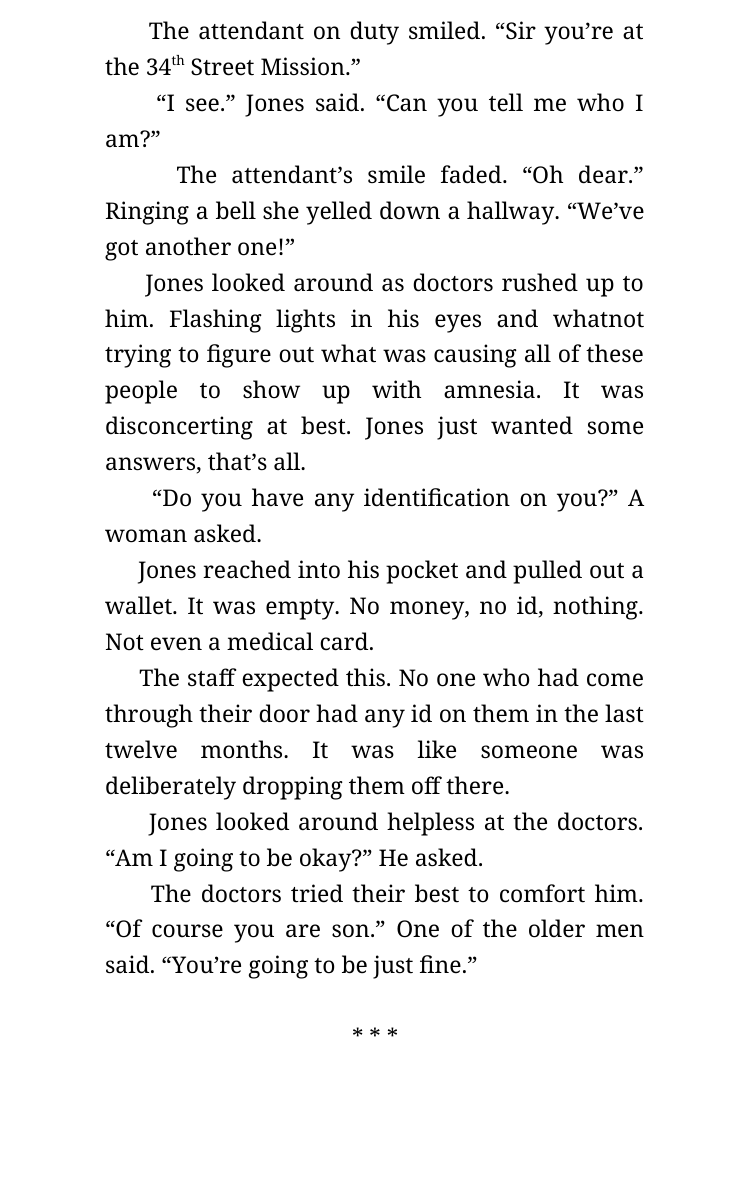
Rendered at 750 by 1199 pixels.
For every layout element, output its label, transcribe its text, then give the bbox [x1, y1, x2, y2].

text * * * [105, 1021, 645, 1052]
text The staff expected this. No one who had come through their door had any id on them in the last twelve months. It was like someone was deliberately dropping them off there. [105, 662, 645, 801]
text Jones reached into his pocket and pulled out a wallet. It was empty. No money, no id, nothing. Not even a medical card. [105, 554, 645, 657]
text Jones looked around helpless at the doctors. “Am I going to be okay?” He asked. [105, 806, 645, 873]
text “I see.” Jones said. “Can you tell me who I am?” [105, 87, 645, 154]
text Jones looked around as doctors rushed up to him. Flashing lights in his eyes and whatnot trying to figure out what was causing all of these people to show up with amnesia. It was disconcerting at best. Jones just wanted some answers, that’s all. [105, 267, 645, 477]
text The attendant on duty smiled. “Sir you’re at the 34th Street Mission.” [105, 15, 645, 82]
text “Do you have any identification on you?” A woman asked. [105, 482, 645, 549]
text The attendant’s smile faded. “Oh dear.” Ringing a bell she yelled down a hallway. “We’ve got another one!” [105, 159, 645, 262]
text The doctors tried their best to comfort him. “Of course you are son.” One of the older men said. “You’re going to be just fine.” [105, 877, 645, 981]
